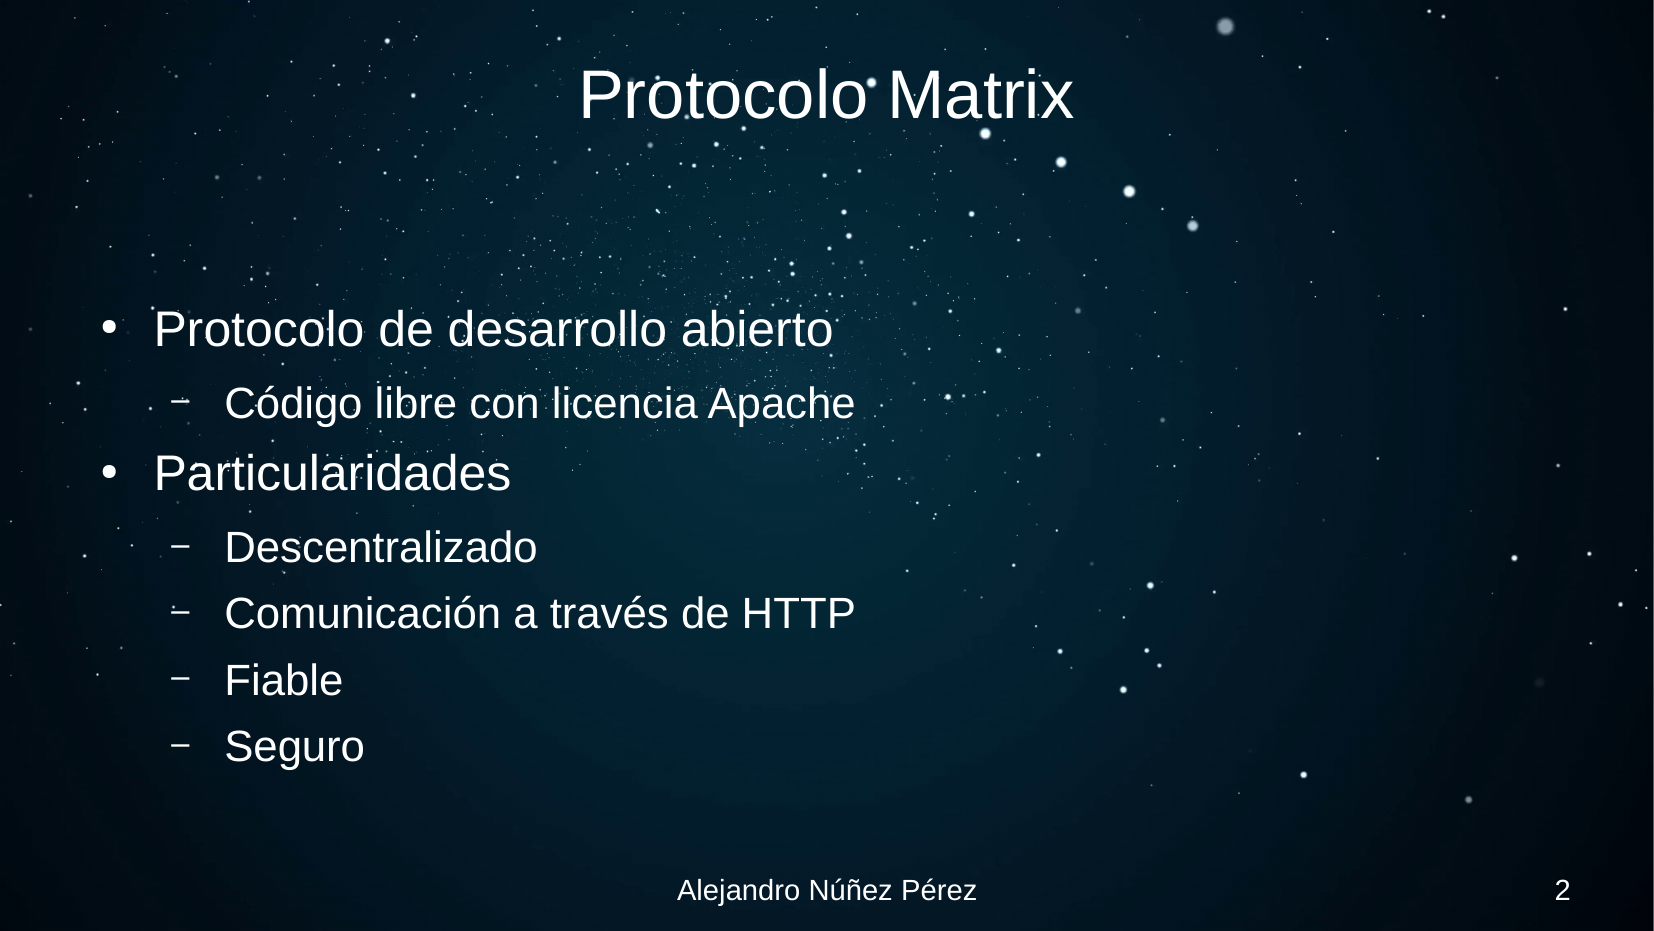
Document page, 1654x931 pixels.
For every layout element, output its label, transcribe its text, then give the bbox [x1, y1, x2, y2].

picture [0, 0, 1654, 931]
list Protocolo de desarrollo abierto Código libre con licencia Apache Particularidades Descentralizado Comunicación a través de HTTP Fiable Seguro [82, 224, 1571, 848]
title Protocolo Matrix [389, 35, 1264, 154]
